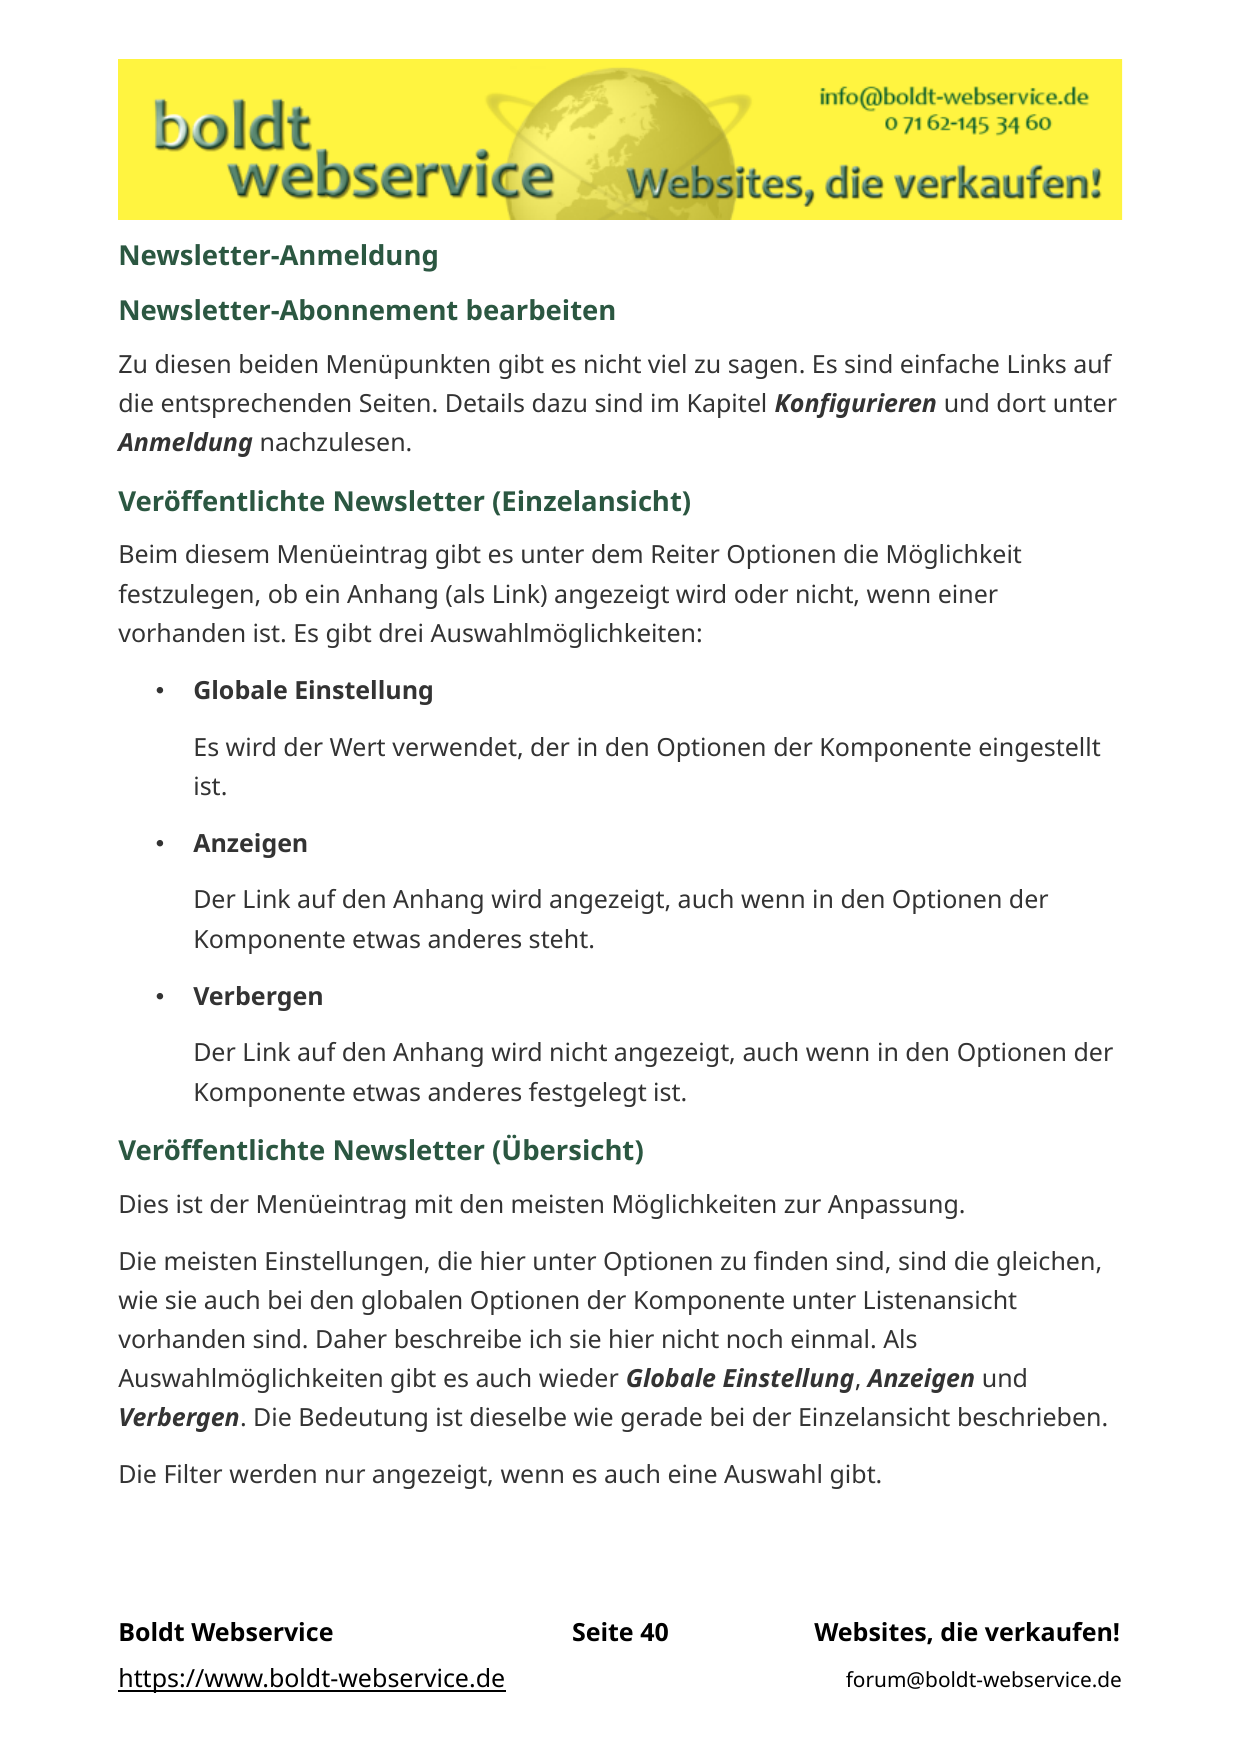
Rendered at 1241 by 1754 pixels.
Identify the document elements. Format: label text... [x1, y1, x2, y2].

text Die Filter werden nur angezeigt, wenn es auch eine Auswahl gibt. [118, 1457, 1122, 1491]
list Der Link auf den Anhang wird angezeigt, auch wenn in den Optionen der Komponente etwas anderes steht. [156, 882, 1122, 955]
subtitle Veröffentlichte Newsletter (Übersicht) [118, 1131, 1122, 1168]
subtitle Veröffentlichte Newsletter (Einzelansicht) [118, 482, 1122, 519]
subtitle Newsletter-Anmeldung [118, 236, 1122, 274]
subtitle Newsletter-Abonnement bearbeiten [118, 291, 1122, 329]
picture [118, 59, 1123, 220]
list Anzeigen [156, 825, 1122, 859]
list Es wird der Wert verwendet, der in den Optionen der Komponente eingestellt ist. [156, 729, 1122, 802]
text Beim diesem Menüeintrag gibt es unter dem Reiter Optionen die Möglichkeit festzulegen, ob ein Anhang (als Link) angezeigt wird oder nicht, wenn einer vorhanden ist. Es gibt drei Auswahlmöglichkeiten: [118, 537, 1122, 649]
list Globale Einstellung [156, 672, 1122, 706]
list Der Link auf den Anhang wird nicht angezeigt, auch wenn in den Optionen der Komponente etwas anderes festgelegt ist. [156, 1035, 1122, 1108]
text Die meisten Einstellungen, die hier unter Optionen zu finden sind, sind die gleichen, wie sie auch bei den globalen Optionen der Komponente unter Listenansicht vorhanden sind. Daher beschreibe ich sie hier nicht noch einmal. Als Auswahlmöglichkeiten gibt es auch wieder Globale Einstellung, Anzeigen und Verbergen. Die Bedeutung ist dieselbe wie gerade bei der Einzelansicht beschrieben. [118, 1243, 1122, 1434]
text Dies ist der Menüeintrag mit den meisten Möglichkeiten zur Anpassung. [118, 1186, 1122, 1220]
text Zu diesen beiden Menüpunkten gibt es nicht viel zu sagen. Es sind einfache Links auf die entsprechenden Seiten. Details dazu sind im Kapitel Konfigurieren und dort unter Anmeldung nachzulesen. [118, 347, 1122, 459]
list Verbergen [156, 978, 1122, 1012]
